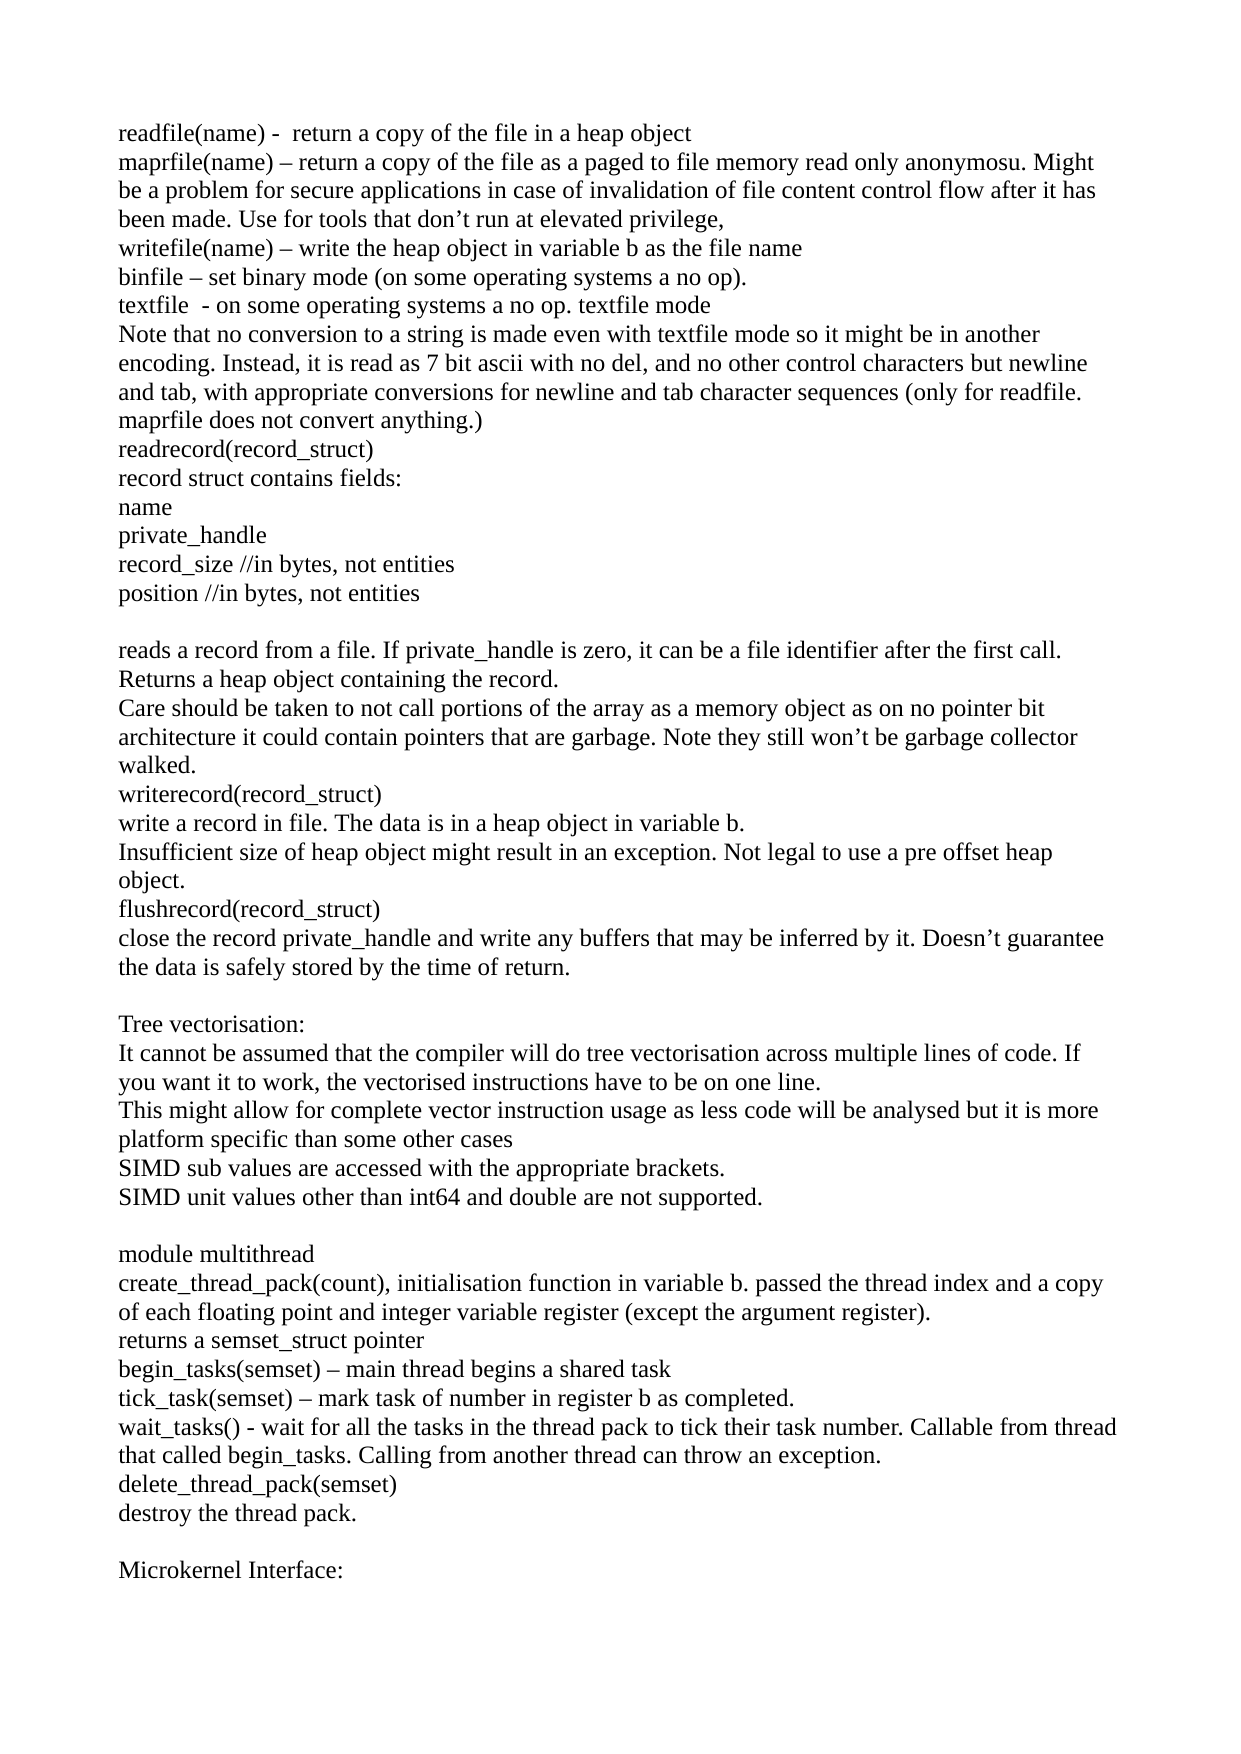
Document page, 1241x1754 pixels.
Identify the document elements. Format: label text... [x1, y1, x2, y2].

text destroy the thread pack. [118, 1498, 1122, 1527]
text textfile - on some operating systems a no op. textfile mode [118, 291, 1122, 319]
text record struct contains fields: [118, 463, 1122, 492]
text Note that no conversion to a string is made even with textfile mode so it might be in another encoding. Instead, it is read as 7 bit ascii with no del, and no other control characters but newline and tab, with appropriate conversions for newline and tab character sequences (only for readfile. maprfile does not convert anything.) [118, 319, 1122, 434]
text create_thread_pack(count), initialisation function in variable b. passed the thread index and a copy of each floating point and integer variable register (except the argument register). [118, 1268, 1122, 1326]
text delete_thread_pack(semset) [118, 1469, 1122, 1498]
text readrecord(record_struct) [118, 434, 1122, 463]
text Insufficient size of heap object might result in an exception. Not legal to use a pre offset heap object. [118, 837, 1122, 894]
text flushrecord(record_struct) [118, 894, 1122, 923]
text reads a record from a file. If private_handle is zero, it can be a file identifier after the first call. [118, 636, 1122, 664]
text writerecord(record_struct) [118, 779, 1122, 808]
text Care should be taken to not call portions of the array as a memory object as on no pointer bit architecture it could contain pointers that are garbage. Note they still won’t be garbage collector walked. [118, 693, 1122, 779]
text position //in bytes, not entities [118, 578, 1122, 607]
text record_size //in bytes, not entities [118, 549, 1122, 578]
text begin_tasks(semset) – main thread begins a shared task [118, 1354, 1122, 1383]
text It cannot be assumed that the compiler will do tree vectorisation across multiple lines of code. If you want it to work, the vectorised instructions have to be on one line. [118, 1038, 1122, 1096]
text binfile – set binary mode (on some operating systems a no op). [118, 262, 1122, 291]
text maprfile(name) – return a copy of the file as a paged to file memory read only anonymosu. Might be a problem for secure applications in case of invalidation of file content control flow after it has been made. Use for tools that don’t run at elevated privilege, [118, 147, 1122, 233]
text SIMD unit values other than int64 and double are not supported. [118, 1182, 1122, 1211]
text private_handle [118, 521, 1122, 549]
text module multithread [118, 1239, 1122, 1268]
text writefile(name) – write the heap object in variable b as the file name [118, 233, 1122, 262]
text SIMD sub values are accessed with the appropriate brackets. [118, 1153, 1122, 1182]
text returns a semset_struct pointer [118, 1326, 1122, 1354]
text close the record private_handle and write any buffers that may be inferred by it. Doesn’t guarantee the data is safely stored by the time of return. [118, 923, 1122, 981]
text Microkernel Interface: [118, 1556, 1122, 1584]
text name [118, 492, 1122, 521]
text This might allow for complete vector instruction usage as less code will be analysed but it is more platform specific than some other cases [118, 1096, 1122, 1153]
text wait_tasks() - wait for all the tasks in the thread pack to tick their task number. Callable from thread that called begin_tasks. Calling from another thread can throw an exception. [118, 1412, 1122, 1469]
text write a record in file. The data is in a heap object in variable b. [118, 808, 1122, 837]
text tick_task(semset) – mark task of number in register b as completed. [118, 1383, 1122, 1412]
text readfile(name) - return a copy of the file in a heap object [118, 118, 1122, 147]
text Returns a heap object containing the record. [118, 664, 1122, 693]
text Tree vectorisation: [118, 1009, 1122, 1038]
